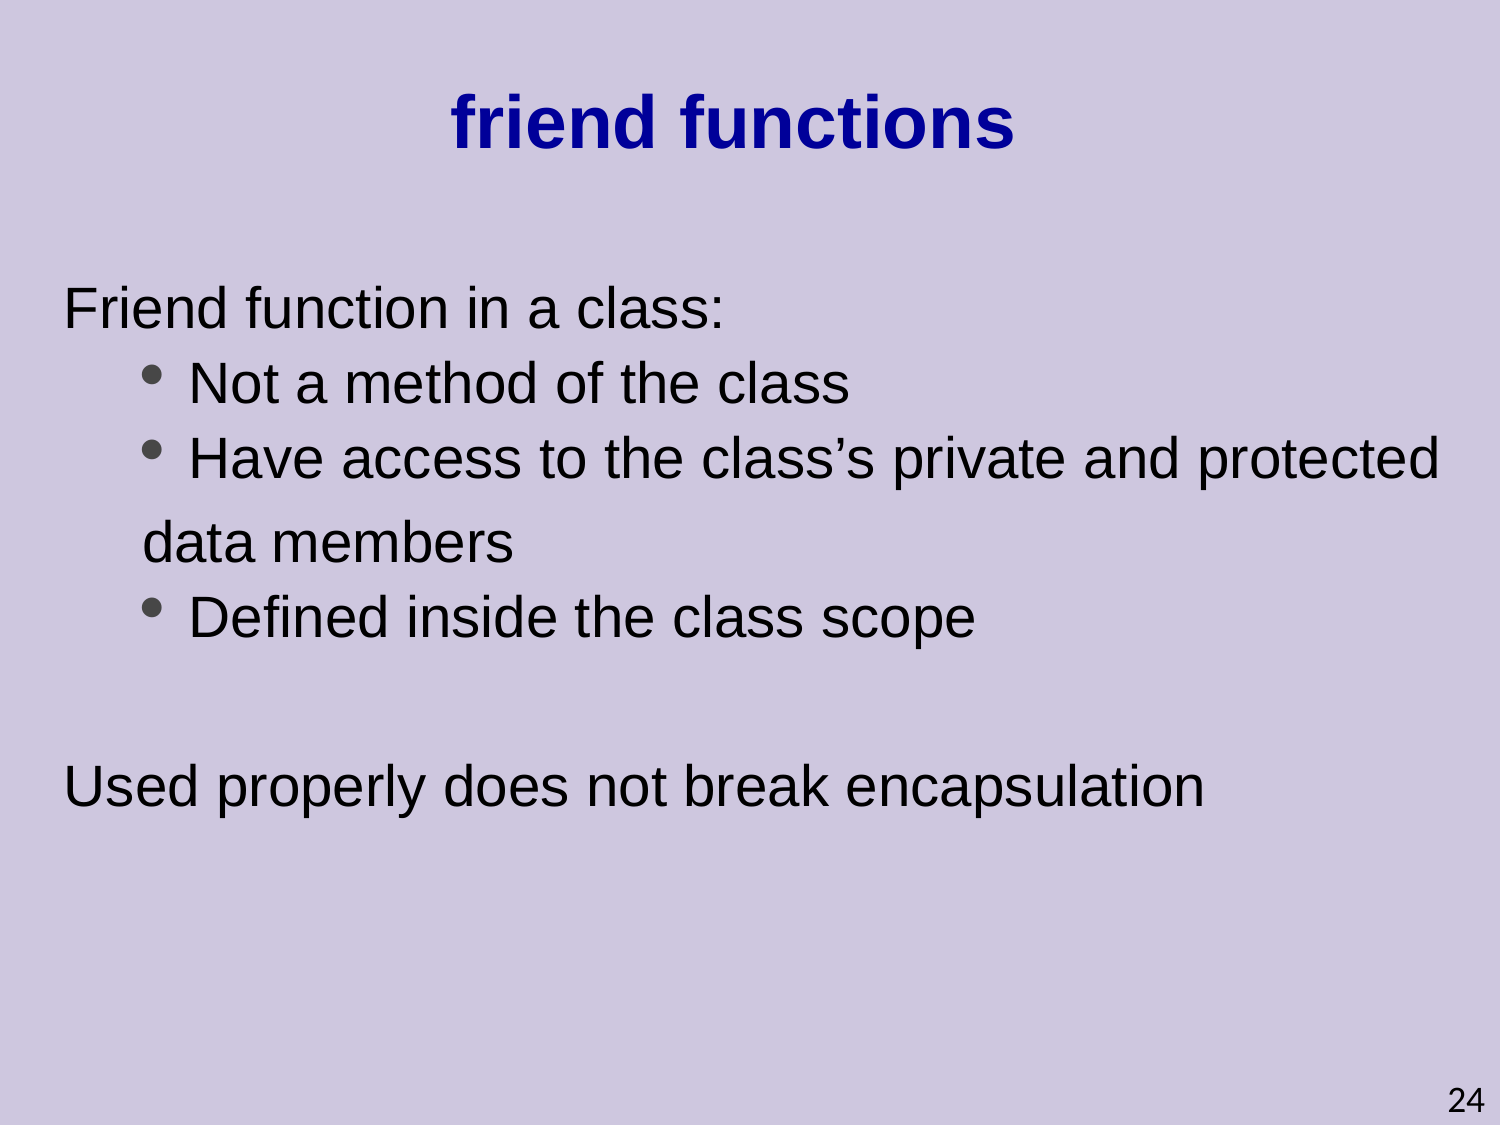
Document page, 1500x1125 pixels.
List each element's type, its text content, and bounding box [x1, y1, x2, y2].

text_box [1428, 1069, 1500, 1125]
list Friend function in a class: Not a method of the class Have access to the class’s private and protected data members Defined inside the class scope Used properly does not break encapsulation [49, 188, 1488, 981]
title friend functions [0, 17, 1468, 220]
